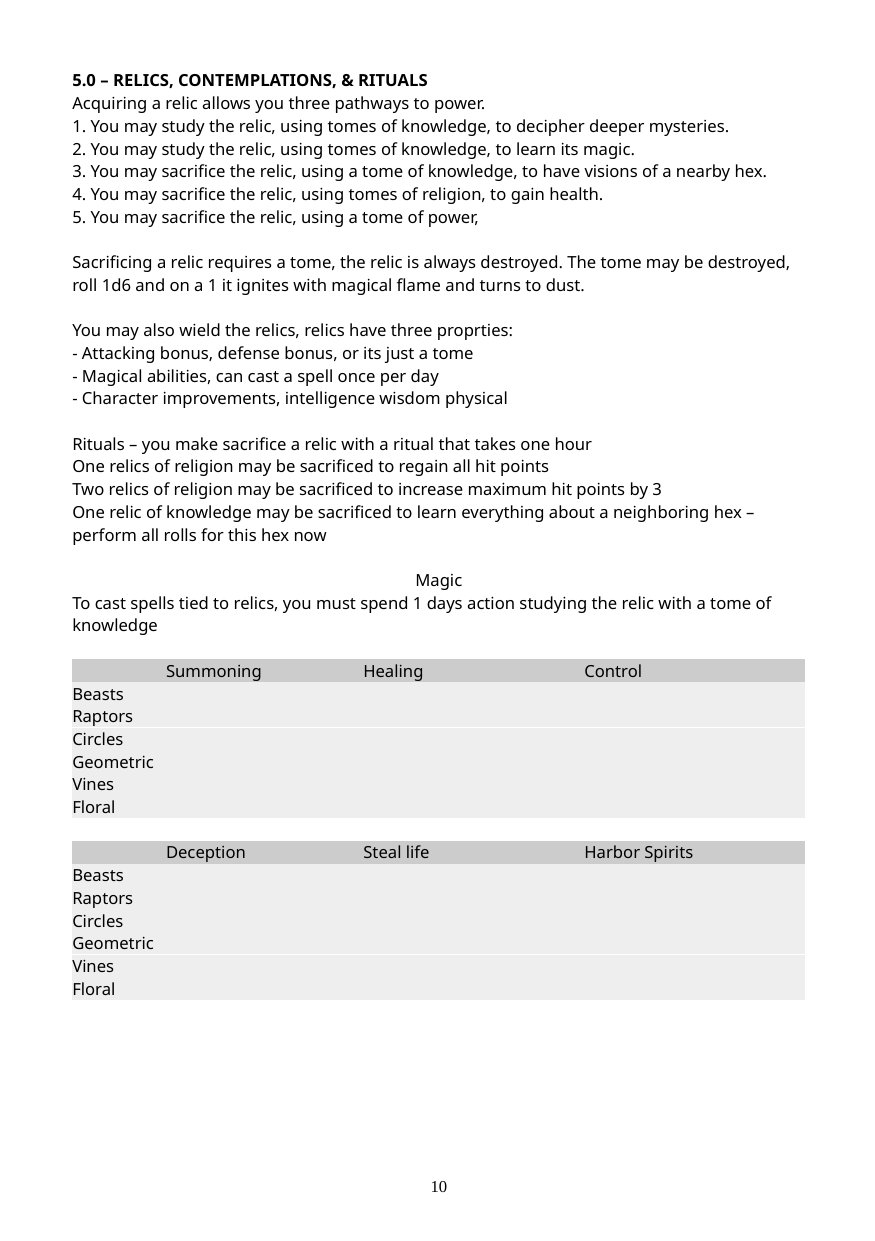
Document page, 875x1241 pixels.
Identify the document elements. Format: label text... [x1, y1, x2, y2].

table_header Healing [363, 659, 584, 682]
table_cell Beasts [72, 864, 166, 886]
table_cell [166, 977, 363, 1000]
text 5. You may sacrifice the relic, using a tome of power, [72, 205, 806, 228]
table_header Deception [166, 841, 363, 864]
table_cell [363, 977, 584, 1000]
table_cell [584, 705, 805, 727]
table_cell [166, 682, 363, 705]
table_cell Geometric [72, 750, 166, 773]
table_cell [166, 728, 363, 750]
table_cell [363, 932, 584, 954]
text - Magical abilities, can cast a spell once per day [72, 364, 806, 387]
table_cell [584, 728, 805, 750]
text 4. You may sacrifice the relic, using tomes of religion, to gain health. [72, 182, 806, 205]
table_cell [363, 773, 584, 796]
table_cell [166, 796, 363, 818]
text 5.0 – RELICS, CONTEMPLATIONS, & RITUALS [72, 69, 806, 92]
table_cell [363, 909, 584, 932]
table_cell [363, 728, 584, 750]
text You may also wield the relics, relics have three proprties: - Attacking bonus, defense bonus, or its just a tome [72, 319, 806, 364]
table_cell Floral [72, 796, 166, 818]
text Acquiring a relic allows you three pathways to power. [72, 92, 806, 114]
table_cell [363, 955, 584, 977]
table_cell [584, 750, 805, 773]
table_cell [166, 864, 363, 886]
table_cell [584, 796, 805, 818]
table_header Summoning [166, 659, 363, 682]
table_cell [584, 977, 805, 1000]
table_cell [363, 705, 584, 727]
table_header Harbor Spirits [584, 841, 805, 864]
text 2. You may study the relic, using tomes of knowledge, to learn its magic. [72, 137, 806, 160]
table_cell Floral [72, 977, 166, 1000]
table_cell [363, 886, 584, 909]
text - Character improvements, intelligence wisdom physical [72, 387, 806, 409]
table_cell [363, 750, 584, 773]
table_cell Raptors [72, 886, 166, 909]
table_cell Vines [72, 773, 166, 796]
text To cast spells tied to relics, you must spend 1 days action studying the relic with a tome of knowledge [72, 591, 806, 637]
table_header Steal life [363, 841, 584, 864]
table_cell [166, 750, 363, 773]
table_cell [166, 909, 363, 932]
table_header Control [584, 659, 805, 682]
table_cell [166, 705, 363, 727]
text Sacrificing a relic requires a tome, the relic is always destroyed. The tome may be destroyed, roll 1d6 and on a 1 it ignites with magical flame and turns to dust. [72, 251, 806, 296]
text 1. You may study the relic, using tomes of knowledge, to decipher deeper mysteries. [72, 114, 806, 137]
table_cell Raptors [72, 705, 166, 727]
text Rituals – you make sacrifice a relic with a ritual that takes one hour [72, 432, 806, 455]
text Two relics of religion may be sacrificed to increase maximum hit points by 3 [72, 478, 806, 500]
text 3. You may sacrifice the relic, using a tome of knowledge, to have visions of a nearby hex. [72, 160, 806, 182]
table_cell [584, 932, 805, 954]
table_cell [166, 886, 363, 909]
table_cell [584, 682, 805, 705]
text One relics of religion may be sacrificed to regain all hit points [72, 455, 806, 478]
table_cell [166, 955, 363, 977]
table_cell Geometric [72, 932, 166, 954]
table_cell Circles [72, 909, 166, 932]
table_cell [584, 886, 805, 909]
table_header [72, 659, 166, 682]
table_cell [166, 932, 363, 954]
table_cell [363, 864, 584, 886]
table_cell Circles [72, 728, 166, 750]
table_cell [584, 955, 805, 977]
table_cell Vines [72, 955, 166, 977]
table_cell [363, 682, 584, 705]
table_cell [166, 773, 363, 796]
text Magic [72, 568, 806, 591]
table_cell [363, 796, 584, 818]
table_header [72, 841, 166, 864]
text One relic of knowledge may be sacrificed to learn everything about a neighboring hex – perform all rolls for this hex now [72, 500, 806, 546]
table_cell Beasts [72, 682, 166, 705]
table_cell [584, 773, 805, 796]
table_cell [584, 909, 805, 932]
table_cell [584, 864, 805, 886]
